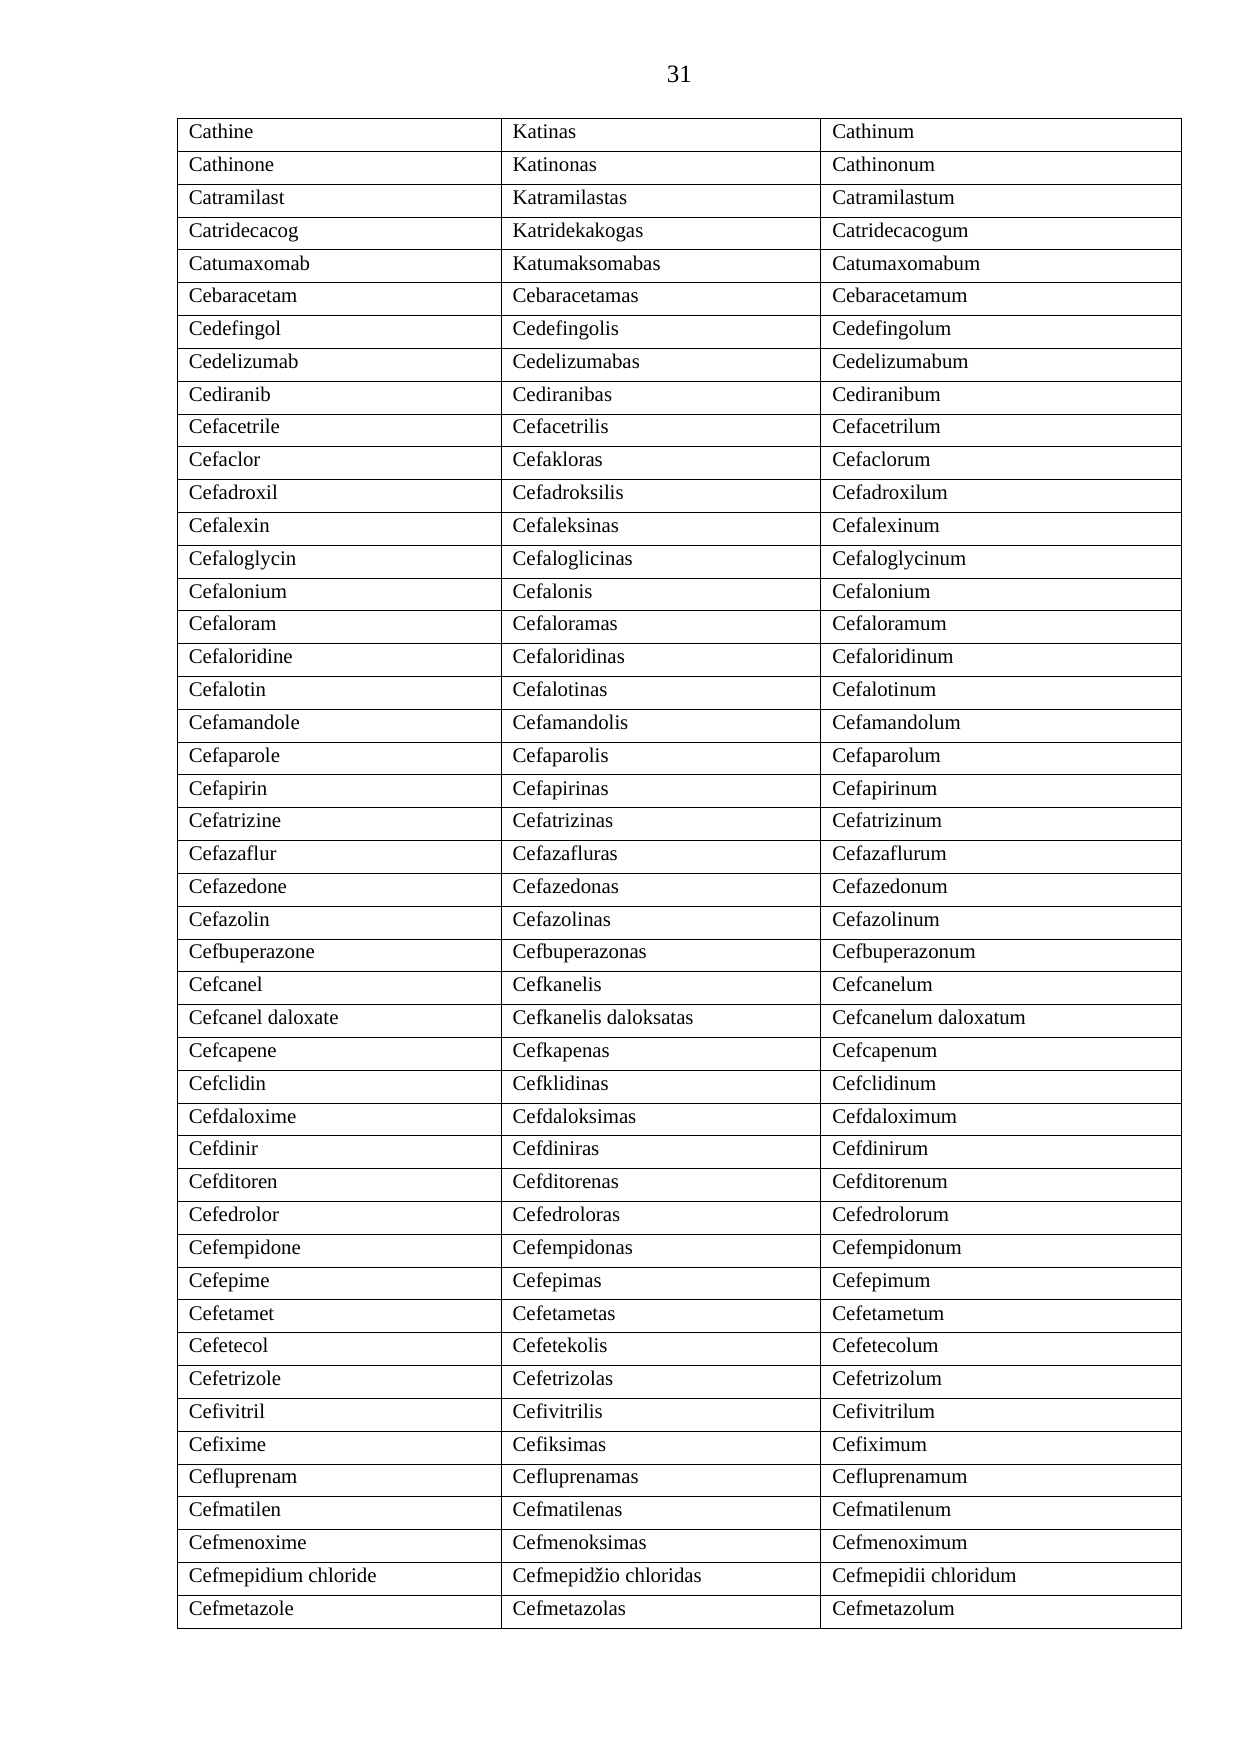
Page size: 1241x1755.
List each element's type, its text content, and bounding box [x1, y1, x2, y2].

table_cell Catridecacogum [821, 218, 1181, 249]
table_cell Cefatrizine [178, 808, 501, 840]
table_cell Cefepime [178, 1268, 501, 1299]
table_cell Cefcanelum [821, 972, 1181, 1004]
table_cell Cedefingolis [502, 316, 820, 348]
table_cell Cefakloras [502, 447, 820, 479]
table_cell Cefazolinas [502, 907, 820, 938]
table_cell Cefdinirum [821, 1136, 1181, 1168]
table_cell Cefapirinum [821, 775, 1181, 807]
table_cell Cefamandolum [821, 710, 1181, 742]
table_cell Cefepimum [821, 1268, 1181, 1299]
table_cell Catumaxomab [178, 250, 501, 282]
table_cell Cefaloramas [502, 611, 820, 643]
table_cell Cefmatilenas [502, 1497, 820, 1529]
table_cell Cefdaloximum [821, 1104, 1181, 1135]
table_cell Cefmetazolas [502, 1596, 820, 1627]
table_cell Katumaksomabas [502, 250, 820, 282]
table_cell Cefbuperazone [178, 940, 501, 971]
table_cell Cefixime [178, 1432, 501, 1463]
table_cell Cefluprenamas [502, 1465, 820, 1496]
table_cell Cefdaloksimas [502, 1104, 820, 1135]
table_cell Cefetametas [502, 1300, 820, 1332]
table_cell Cefazafluras [502, 841, 820, 873]
table_cell Cediranib [178, 382, 501, 413]
table_cell Catramilast [178, 185, 501, 217]
table_cell Cefmepidžio chloridas [502, 1563, 820, 1595]
table_cell Cebaracetamas [502, 283, 820, 315]
table_cell Cefempidone [178, 1235, 501, 1267]
table_cell Cefalexinum [821, 513, 1181, 545]
table_cell Cefaleksinas [502, 513, 820, 545]
table_cell Cefivitril [178, 1399, 501, 1431]
table_cell Cefcanelum daloxatum [821, 1005, 1181, 1037]
table_cell Cefalonis [502, 579, 820, 610]
table_cell Cefcanel [178, 972, 501, 1004]
table_cell Cefaloridinas [502, 644, 820, 676]
table_cell Cefedroloras [502, 1202, 820, 1234]
table_cell Cedelizumabum [821, 349, 1181, 381]
table_cell Cebaracetamum [821, 283, 1181, 315]
table_cell Cefaloramum [821, 611, 1181, 643]
table_cell Katramilastas [502, 185, 820, 217]
table_cell Cebaracetam [178, 283, 501, 315]
table_cell Cefkanelis [502, 972, 820, 1004]
table_cell Cefmetazolum [821, 1596, 1181, 1627]
table_cell Cefedrolorum [821, 1202, 1181, 1234]
table_cell Cedelizumabas [502, 349, 820, 381]
table_cell Cefamandolis [502, 710, 820, 742]
table_cell Cefditorenum [821, 1169, 1181, 1201]
table_cell Cefetrizolum [821, 1366, 1181, 1398]
table_cell Cefmetazole [178, 1596, 501, 1627]
table_cell Cefluprenamum [821, 1465, 1181, 1496]
table_cell Cefkanelis daloksatas [502, 1005, 820, 1037]
table_cell Cefditoren [178, 1169, 501, 1201]
table_cell Cediranibas [502, 382, 820, 413]
table_cell Cefacetrile [178, 415, 501, 446]
table_cell Cefaloglycinum [821, 546, 1181, 577]
table_cell Cefazolin [178, 907, 501, 938]
table_cell Cefcanel daloxate [178, 1005, 501, 1037]
table_cell Cefetametum [821, 1300, 1181, 1332]
table_cell Cefetecol [178, 1333, 501, 1365]
table_cell Cefclidinum [821, 1071, 1181, 1102]
table_cell Cefaloglycin [178, 546, 501, 577]
table_cell Cefalonium [821, 579, 1181, 610]
table_cell Cefedrolor [178, 1202, 501, 1234]
table_cell Cathinone [178, 152, 501, 184]
table_cell Cefmenoximum [821, 1530, 1181, 1562]
table_cell Cefempidonas [502, 1235, 820, 1267]
table_cell Cefalonium [178, 579, 501, 610]
table_cell Catumaxomabum [821, 250, 1181, 282]
table_cell Cefalotin [178, 677, 501, 709]
table_cell Cefbuperazonum [821, 940, 1181, 971]
table_cell Cefempidonum [821, 1235, 1181, 1267]
table_cell Cefadroxilum [821, 480, 1181, 512]
table_cell Cefazaflur [178, 841, 501, 873]
table_cell Cefetrizole [178, 1366, 501, 1398]
table_cell Cefaparole [178, 743, 501, 774]
table_cell Cefalotinas [502, 677, 820, 709]
table_cell Cefiximum [821, 1432, 1181, 1463]
table_cell Cathinonum [821, 152, 1181, 184]
table_cell Cefalexin [178, 513, 501, 545]
table_cell Cefivitrilum [821, 1399, 1181, 1431]
table_cell Katinonas [502, 152, 820, 184]
table_cell Catridecacog [178, 218, 501, 249]
table_cell Cefaloram [178, 611, 501, 643]
table_cell Cedefingol [178, 316, 501, 348]
table_cell Cefazedonas [502, 874, 820, 906]
table_cell Cefadroksilis [502, 480, 820, 512]
table_cell Cefaclor [178, 447, 501, 479]
table_cell Cediranibum [821, 382, 1181, 413]
table_cell Cefluprenam [178, 1465, 501, 1496]
table_cell Cefmenoksimas [502, 1530, 820, 1562]
table_cell Cefmatilenum [821, 1497, 1181, 1529]
table_cell Cefamandole [178, 710, 501, 742]
table_cell Cefditorenas [502, 1169, 820, 1201]
table_cell Cefdaloxime [178, 1104, 501, 1135]
table_cell Cefaclorum [821, 447, 1181, 479]
table_cell Cefdiniras [502, 1136, 820, 1168]
table_cell Cefcapene [178, 1038, 501, 1070]
table_cell Catramilastum [821, 185, 1181, 217]
table_cell Cefetecolum [821, 1333, 1181, 1365]
table_cell Cefcapenum [821, 1038, 1181, 1070]
table_cell Cefatrizinas [502, 808, 820, 840]
table_cell Cefkapenas [502, 1038, 820, 1070]
table_cell Cefiksimas [502, 1432, 820, 1463]
table_cell Cefetamet [178, 1300, 501, 1332]
table_cell Cefklidinas [502, 1071, 820, 1102]
table_cell Cefalotinum [821, 677, 1181, 709]
table_cell Cefetrizolas [502, 1366, 820, 1398]
table_cell Cefbuperazonas [502, 940, 820, 971]
table_cell Cefmatilen [178, 1497, 501, 1529]
table_cell Cefaparolis [502, 743, 820, 774]
table_cell Cedelizumab [178, 349, 501, 381]
table_cell Cefaparolum [821, 743, 1181, 774]
table_cell Cefadroxil [178, 480, 501, 512]
table_cell Cefaloglicinas [502, 546, 820, 577]
table_cell Cefmenoxime [178, 1530, 501, 1562]
table_cell Cefmepidium chloride [178, 1563, 501, 1595]
table_cell Cefatrizinum [821, 808, 1181, 840]
table_cell Cefazedonum [821, 874, 1181, 906]
table_cell Cefmepidii chloridum [821, 1563, 1181, 1595]
table_cell Cefetekolis [502, 1333, 820, 1365]
table_cell Cefapirinas [502, 775, 820, 807]
table_cell Cefepimas [502, 1268, 820, 1299]
table_cell Cathinum [821, 119, 1181, 151]
table_cell Cefazaflurum [821, 841, 1181, 873]
table_cell Cefivitrilis [502, 1399, 820, 1431]
table_cell Cefacetrilum [821, 415, 1181, 446]
table_cell Cefapirin [178, 775, 501, 807]
table_cell Cefaloridine [178, 644, 501, 676]
table_cell Cedefingolum [821, 316, 1181, 348]
table_cell Cefacetrilis [502, 415, 820, 446]
table_cell Katinas [502, 119, 820, 151]
table_cell Cefaloridinum [821, 644, 1181, 676]
table_cell Katridekakogas [502, 218, 820, 249]
table_cell Cefazedone [178, 874, 501, 906]
table_cell Cefclidin [178, 1071, 501, 1102]
table_cell Cefazolinum [821, 907, 1181, 938]
table_cell Cefdinir [178, 1136, 501, 1168]
table_cell Cathine [178, 119, 501, 151]
